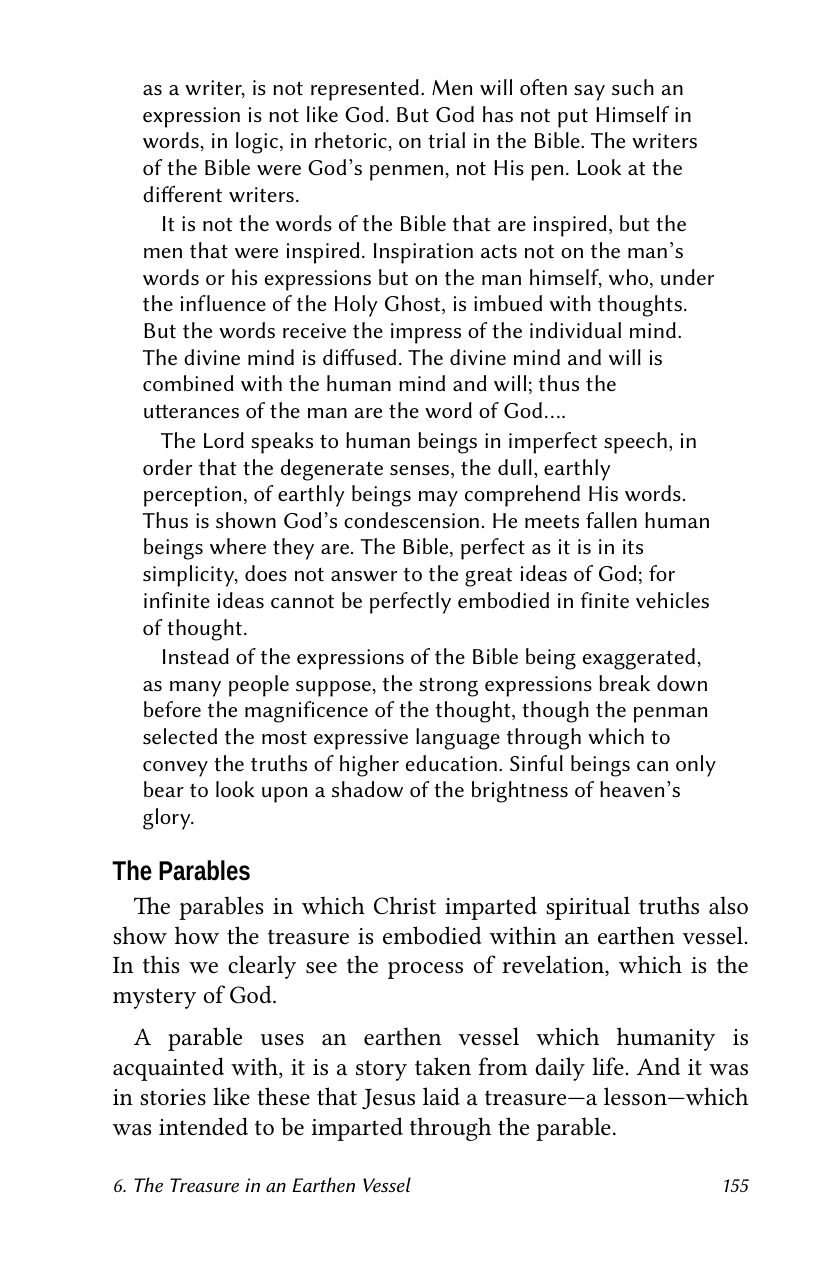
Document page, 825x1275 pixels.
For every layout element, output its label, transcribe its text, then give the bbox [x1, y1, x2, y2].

text The Lord speaks to human beings in imperfect speech, in order that the degenerate senses, the dull, earthly perception, of earthly beings may comprehend His words. Thus is shown God’s condescension. He meets fallen human beings where they are. The Bible, perfect as it is in its simplicity, does not answer to the great ideas of God; for infinite ideas cannot be perfectly embodied in finite vehicles of thought. [142, 428, 720, 641]
text A parable uses an earthen vessel which humanity is acquainted with, it is a story taken from daily life. And it was in stories like these that Jesus laid a treasure—a lesson—which was intended to be imparted through the parable. [112, 1023, 750, 1142]
text Instead of the expressions of the Bible being exaggerated, as many people suppose, the strong expressions break down before the magnificence of the thought, though the penman selected the most expressive language through which to convey the truths of higher education. Sinful beings can only bear to look upon a shadow of the brightness of heaven’s glory. [142, 644, 720, 830]
text The parables in which Christ imparted spiritual truths also show how the treasure is embodied within an earthen vessel. In this we clearly see the process of revelation, which is the mystery of God. [112, 892, 750, 1010]
subtitle The Parables [112, 855, 750, 886]
text It is not the words of the Bible that are inspired, but the men that were inspired. Inspiration acts not on the man’s words or his expressions but on the man himself, who, under the influence of the Holy Ghost, is imbued with thoughts. But the words receive the impress of the individual mind. The divine mind is diffused. The divine mind and will is combined with the human mind and will; thus the utterances of the man are the word of God.... [142, 211, 720, 424]
text as a writer, is not represented. Men will often say such an expression is not like God. But God has not put Himself in words, in logic, in rhetoric, on trial in the Bible. The writers of the Bible were God’s penmen, not His pen. Look at the different writers. [142, 75, 720, 208]
